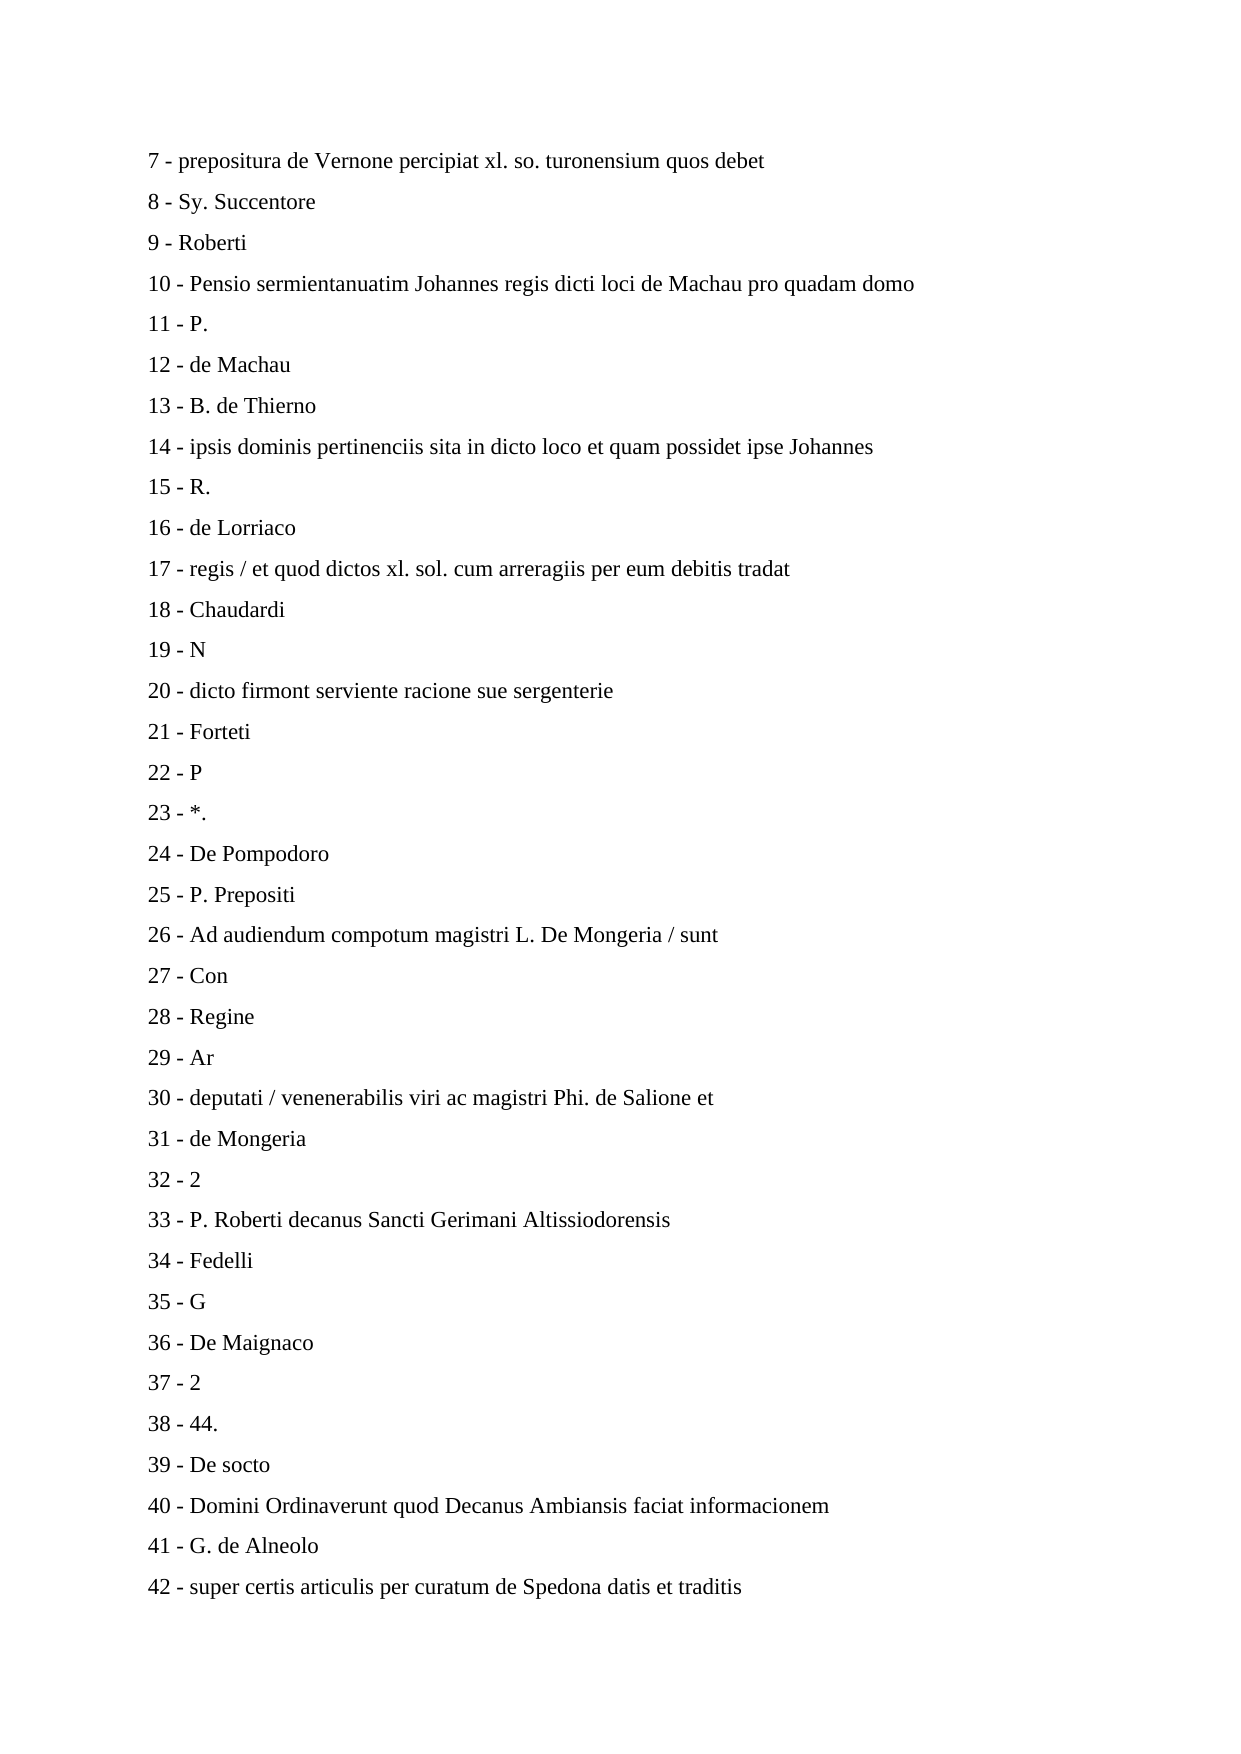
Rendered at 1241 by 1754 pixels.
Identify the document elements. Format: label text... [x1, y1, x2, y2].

text 21 - Forteti [148, 718, 1093, 744]
text 32 - 2 [148, 1166, 1093, 1192]
text 20 - dicto firmont serviente racione sue sergenterie [148, 677, 1093, 703]
text 10 - Pensio sermientanuatim Johannes regis dicti loci de Machau pro quadam domo [148, 270, 1093, 296]
text 37 - 2 [148, 1369, 1093, 1396]
text 42 - super certis articulis per curatum de Spedona datis et traditis [148, 1573, 1093, 1599]
text 9 - Roberti [148, 229, 1093, 255]
text 34 - Fedelli [148, 1247, 1093, 1274]
text 40 - Domini Ordinaverunt quod Decanus Ambiansis faciat informacionem [148, 1492, 1093, 1518]
text 13 - B. de Thierno [148, 392, 1093, 418]
text 27 - Con [148, 962, 1093, 988]
text 8 - Sy. Succentore [148, 188, 1093, 215]
text 26 - Ad audiendum compotum magistri L. De Mongeria / sunt [148, 921, 1093, 948]
text 28 - Regine [148, 1003, 1093, 1029]
text 38 - 44. [148, 1410, 1093, 1437]
text 17 - regis / et quod dictos xl. sol. cum arreragiis per eum debitis tradat [148, 555, 1093, 581]
text 30 - deputati / venenerabilis viri ac magistri Phi. de Salione et [148, 1084, 1093, 1111]
text 14 - ipsis dominis pertinenciis sita in dicto loco et quam possidet ipse Johannes [148, 433, 1093, 459]
text 12 - de Machau [148, 351, 1093, 378]
text 25 - P. Prepositi [148, 881, 1093, 907]
text 23 - *. [148, 799, 1093, 826]
text 31 - de Mongeria [148, 1125, 1093, 1151]
text 7 - prepositura de Vernone percipiat xl. so. turonensium quos debet [148, 148, 1093, 174]
text 39 - De socto [148, 1451, 1093, 1477]
text 16 - de Lorriaco [148, 514, 1093, 541]
text 36 - De Maignaco [148, 1329, 1093, 1355]
text 29 - Ar [148, 1044, 1093, 1070]
text 35 - G [148, 1288, 1093, 1314]
text 33 - P. Roberti decanus Sancti Gerimani Altissiodorensis [148, 1207, 1093, 1233]
text 15 - R. [148, 473, 1093, 500]
text 41 - G. de Alneolo [148, 1532, 1093, 1559]
text 18 - Chaudardi [148, 596, 1093, 622]
text 22 - P [148, 758, 1093, 785]
text 24 - De Pompodoro [148, 840, 1093, 866]
text 11 - P. [148, 311, 1093, 337]
text 19 - N [148, 636, 1093, 663]
